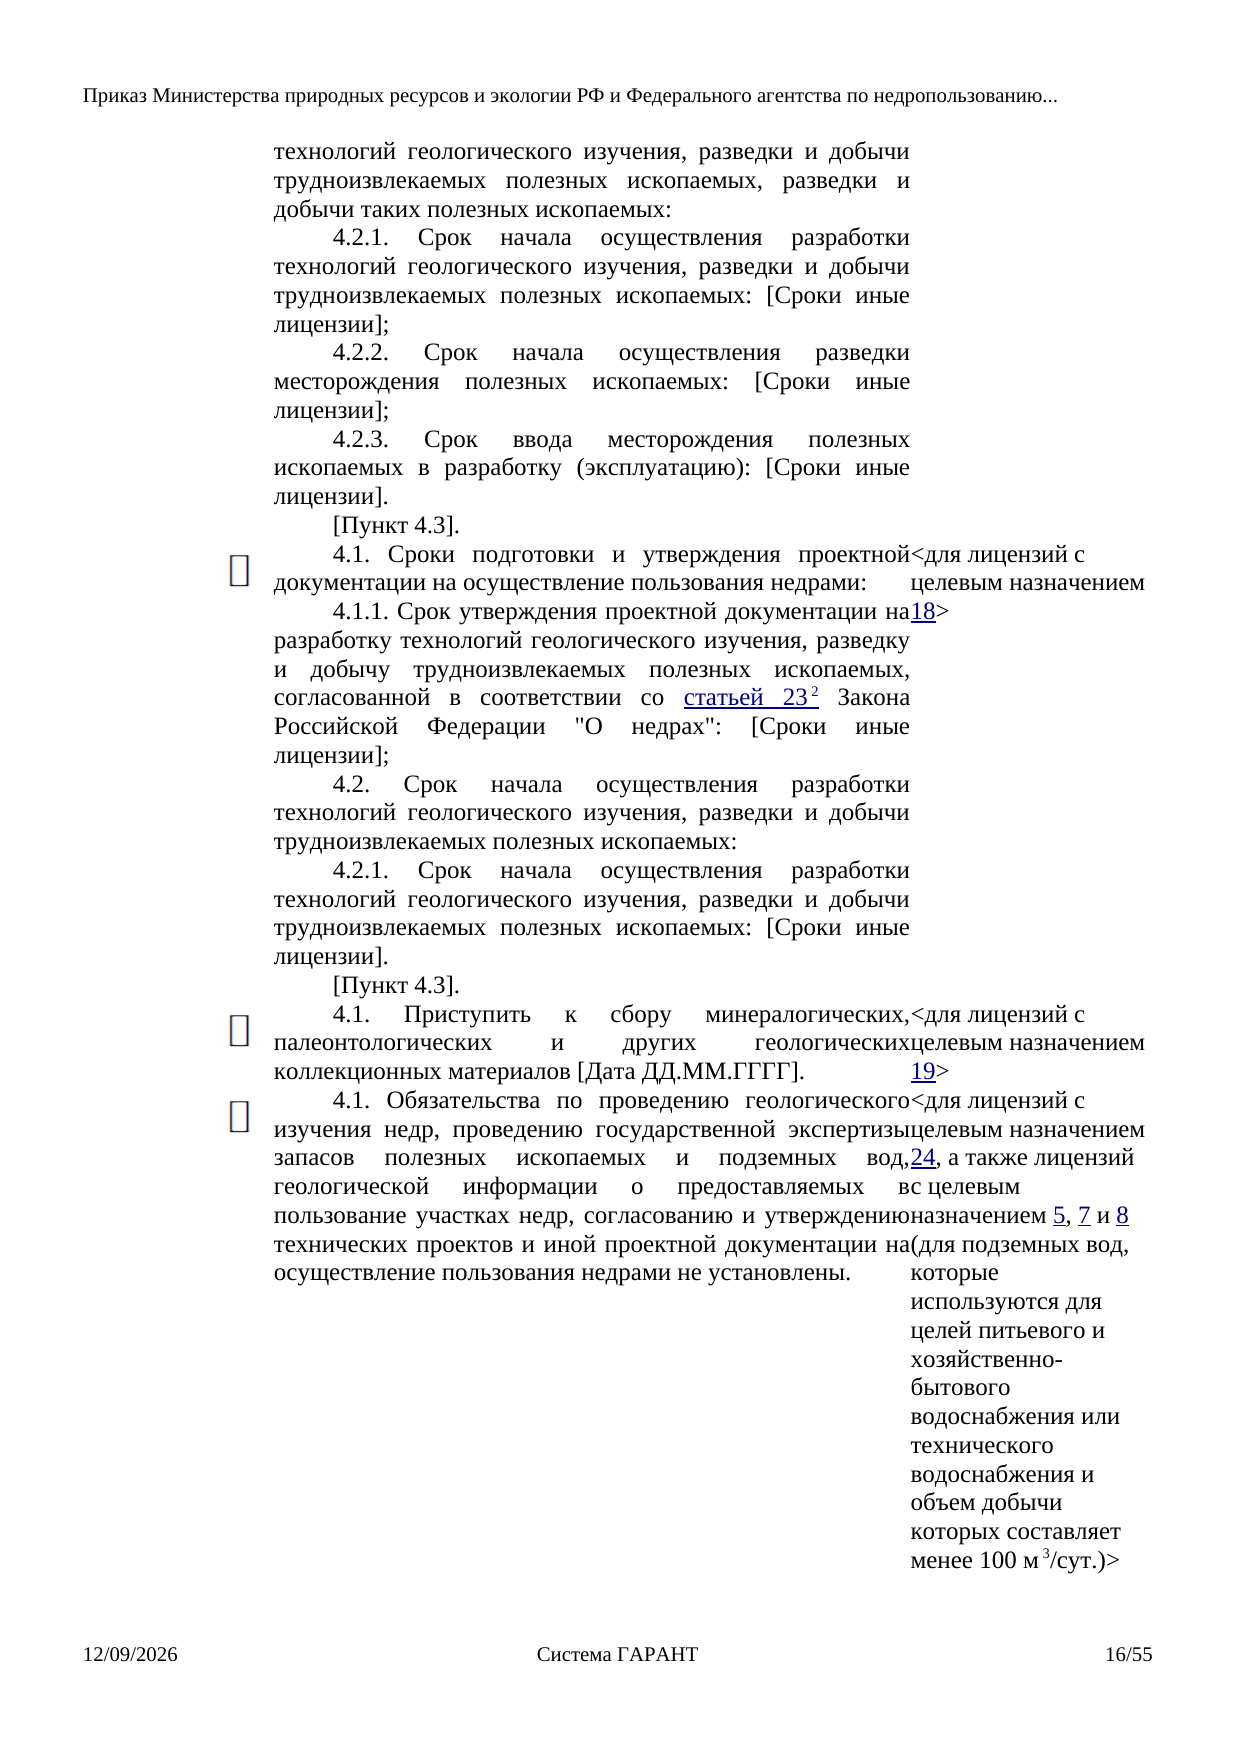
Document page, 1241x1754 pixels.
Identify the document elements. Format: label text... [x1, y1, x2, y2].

table_cell технологий геологического изучения, разведки и добычи трудноизвлекаемых полезных ископаемых, разведки и добычи таких полезных ископаемых: 4.2.1. Срок начала осуществления разработки технологий геологического изучения, разведки и добычи трудноизвлекаемых полезных ископаемых: [Сроки иные лицензии]; 4.2.2. Срок начала осуществления разведки месторождения полезных ископаемых: [Сроки иные лицензии]; 4.2.3. Срок ввода месторождения полезных ископаемых в разработку (эксплуатацию): [Сроки иные лицензии]. [Пункт 4.3]. [274, 136, 910, 539]
table_cell <для лицензий с целевым назначением 19> [910, 999, 1146, 1085]
table_cell [83, 539, 172, 999]
table_cell [172, 999, 274, 1085]
table_cell <для лицензий с целевым назначением 24, а также лицензий с целевым назначением 5, 7 и 8 (для подземных вод, которые используются для целей питьевого и хозяйственно-бытового водоснабжения или технического водоснабжения и объем добычи которых составляет менее 100 м 3/сут.)> [910, 1085, 1146, 1574]
picture [220, 1084, 268, 1150]
table_cell [172, 136, 274, 539]
picture [220, 998, 268, 1064]
table_cell [910, 136, 1146, 539]
table_cell 4.1. Приступить к сбору минералогических, палеонтологических и других геологических коллекционных материалов [Дата ДД.ММ.ГГГГ]. [274, 999, 910, 1085]
table_cell [172, 1085, 274, 1574]
table_cell 4.1. Сроки подготовки и утверждения проектной документации на осуществление пользования недрами: 4.1.1. Срок утверждения проектной документации на разработку технологий геологического изучения, разведку и добычу трудноизвлекаемых полезных ископаемых, согласованной в соответствии со статьей 23 2 Закона Российской Федерации "О недрах": [Сроки иные лицензии]; 4.2. Срок начала осуществления разработки технологий геологического изучения, разведки и добычи трудноизвлекаемых полезных ископаемых: 4.2.1. Срок начала осуществления разработки технологий геологического изучения, разведки и добычи трудноизвлекаемых полезных ископаемых: [Сроки иные лицензии]. [Пункт 4.3]. [274, 539, 910, 999]
table_cell [83, 136, 172, 539]
picture [220, 538, 268, 604]
table_cell 4.1. Обязательства по проведению геологического изучения недр, проведению государственной экспертизы запасов полезных ископаемых и подземных вод, геологической информации о предоставляемых в пользование участках недр, согласованию и утверждению технических проектов и иной проектной документации на осуществление пользования недрами не установлены. [274, 1085, 910, 1574]
table_cell [83, 999, 172, 1085]
table_cell <для лицензий с целевым назначением 18> [910, 539, 1146, 999]
table_cell [172, 539, 274, 999]
table_cell [83, 1085, 172, 1574]
